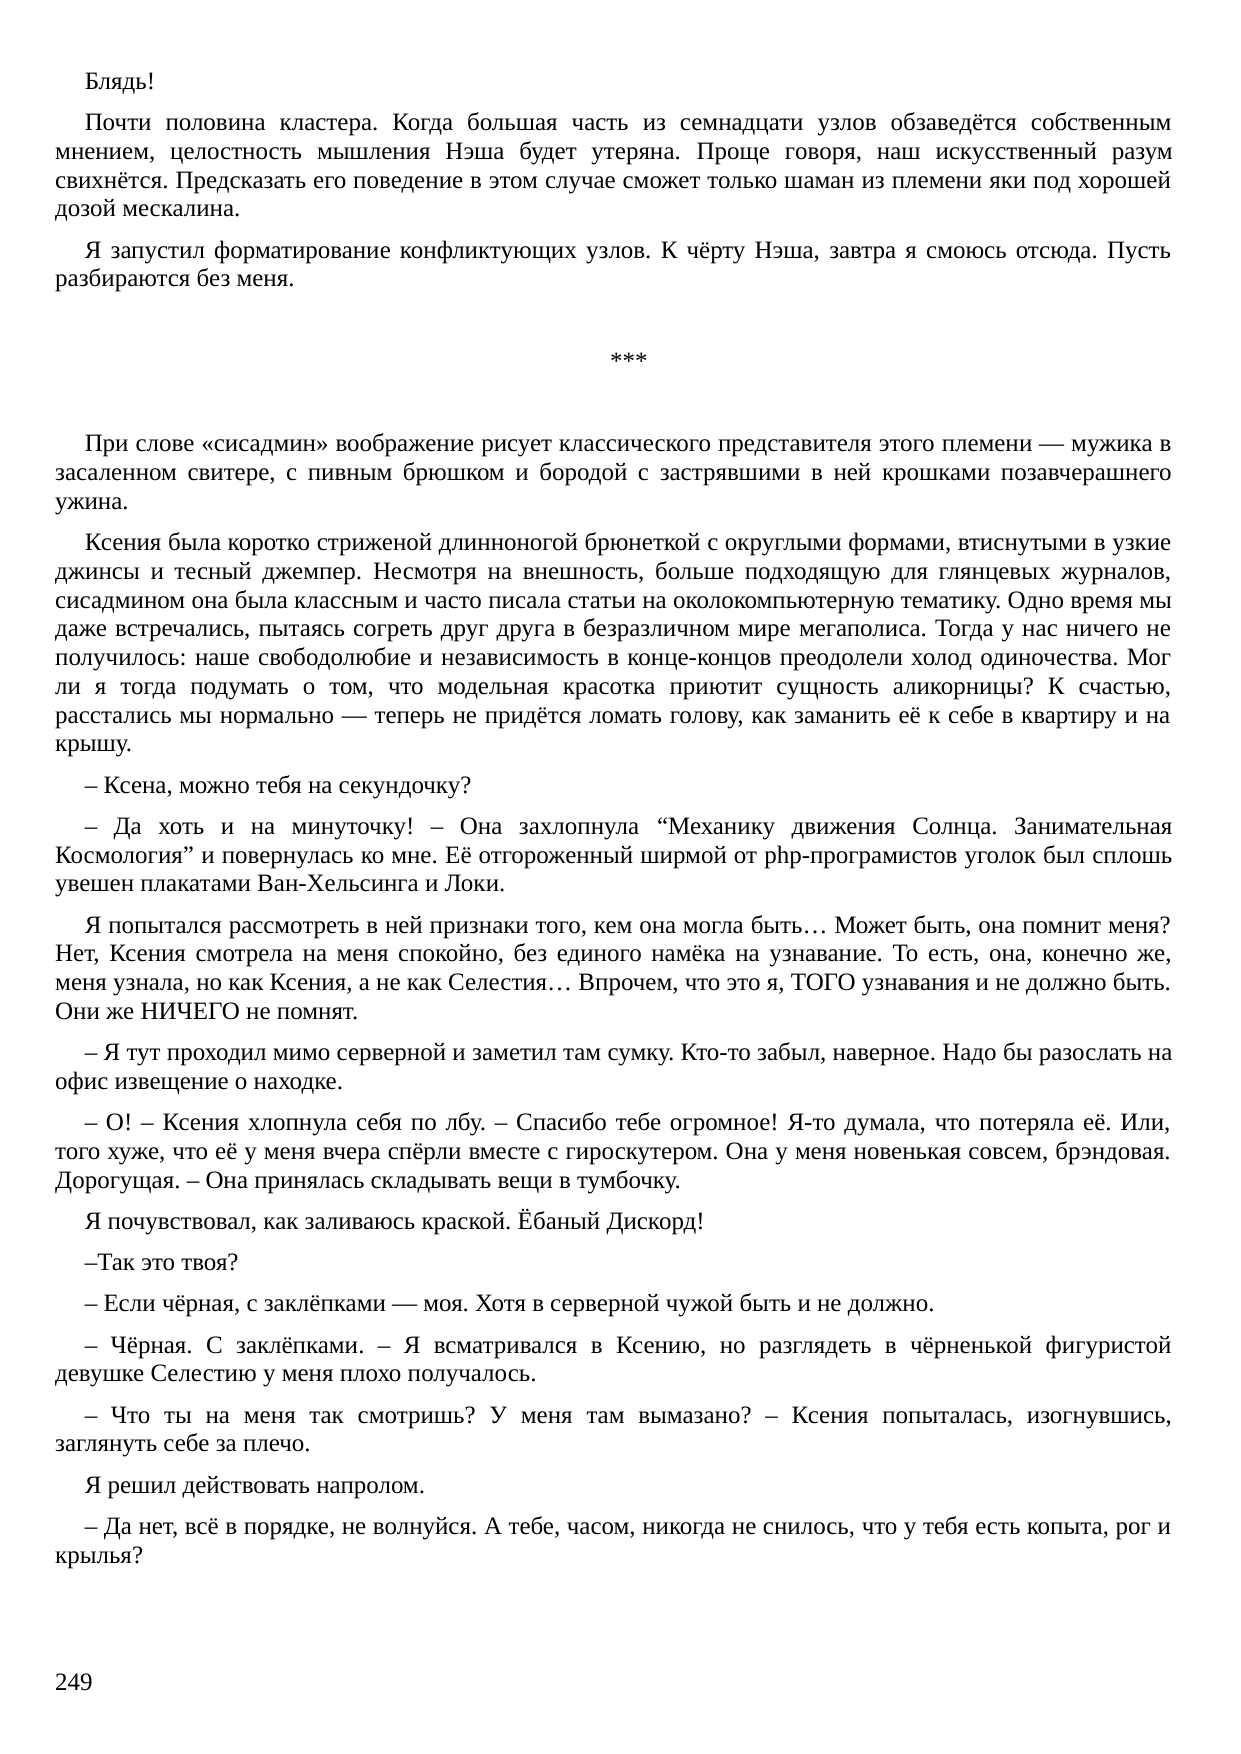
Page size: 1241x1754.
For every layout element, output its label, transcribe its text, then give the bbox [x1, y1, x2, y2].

text Ксения была коротко стриженой длинноногой брюнеткой с округлыми формами, втиснутыми в узкие джинсы и тесный джемпер. Несмотря на внешность, больше подходящую для глянцевых журналов, сисадмином она была классным и часто писала статьи на околокомпьютерную тематику. Одно время мы даже встречались, пытаясь согреть друг друга в безразличном мире мегаполиса. Тогда у нас ничего не получилось: наше свободолюбие и независимость в конце-концов преодолели холод одиночества. Мог ли я тогда подумать о том, что модельная красотка приютит сущность аликорницы? К счастью, расстались мы нормально — теперь не придётся ломать голову, как заманить её к себе в квартиру и на крышу. [55, 527, 1173, 757]
text –Так это твоя? [55, 1247, 1173, 1276]
text *** [55, 346, 1173, 375]
text – Что ты на меня так смотришь? У меня там вымазано? – Ксения попыталась, изогнувшись, заглянуть себе за плечо. [55, 1400, 1173, 1457]
text Почти половина кластера. Когда большая часть из семнадцати узлов обзаведётся собственным мнением, целостность мышления Нэша будет утеряна. Проще говоря, наш искусственный разум свихнётся. Предсказать его поведение в этом случае сможет только шаман из племени яки под хорошей дозой мескалина. [55, 107, 1173, 222]
text При слове «сисадмин» воображение рисует классического представителя этого племени — мужика в засаленном свитере, с пивным брюшком и бородой с застрявшими в ней крошками позавчерашнего ужина. [55, 428, 1173, 515]
text – Ксена, можно тебя на секундочку? [55, 770, 1173, 798]
text – О! – Ксения хлопнула себя по лбу. – Спасибо тебе огромное! Я-то думала, что потеряла её. Или, того хуже, что её у меня вчера спёрли вместе с гироскутером. Она у меня новенькая совсем, брэндовая. Дорогущая. – Она принялась складывать вещи в тумбочку. [55, 1107, 1173, 1193]
text Я решил действовать напролом. [55, 1470, 1173, 1498]
text – Если чёрная, с заклёпками — моя. Хотя в серверной чужой быть и не должно. [55, 1288, 1173, 1317]
text Я запустил форматирование конфликтующих узлов. К чёрту Нэша, завтра я смоюсь отсюда. Пусть разбираются без меня. [55, 235, 1173, 292]
text Блядь! [55, 66, 1173, 95]
text – Я тут проходил мимо серверной и заметил там сумку. Кто-то забыл, наверное. Надо бы разослать на офис извещение о находке. [55, 1037, 1173, 1095]
text – Да нет, всё в порядке, не волнуйся. А тебе, часом, никогда не снилось, что у тебя есть копыта, рог и крылья? [55, 1511, 1173, 1568]
text – Чёрная. С заклёпками. – Я всматривался в Ксению, но разглядеть в чёрненькой фигуристой девушке Селестию у меня плохо получалось. [55, 1330, 1173, 1387]
text – Да хоть и на минуточку! – Она захлопнула “Механику движения Солнца. Занимательная Космология” и повернулась ко мне. Её отгороженный ширмой от php-програмистов уголок был сплошь увешен плакатами Ван-Хельсинга и Локи. [55, 811, 1173, 897]
text Я попытался рассмотреть в ней признаки того, кем она могла быть… Может быть, она помнит меня? Нет, Ксения смотрела на меня спокойно, без единого намёка на узнавание. То есть, она, конечно же, меня узнала, но как Ксения, а не как Селестия… Впрочем, что это я, ТОГО узнавания и не должно быть. Они же НИЧЕГО не помнят. [55, 910, 1173, 1025]
text Я почувствовал, как заливаюсь краской. Ёбаный Дискорд! [55, 1206, 1173, 1235]
